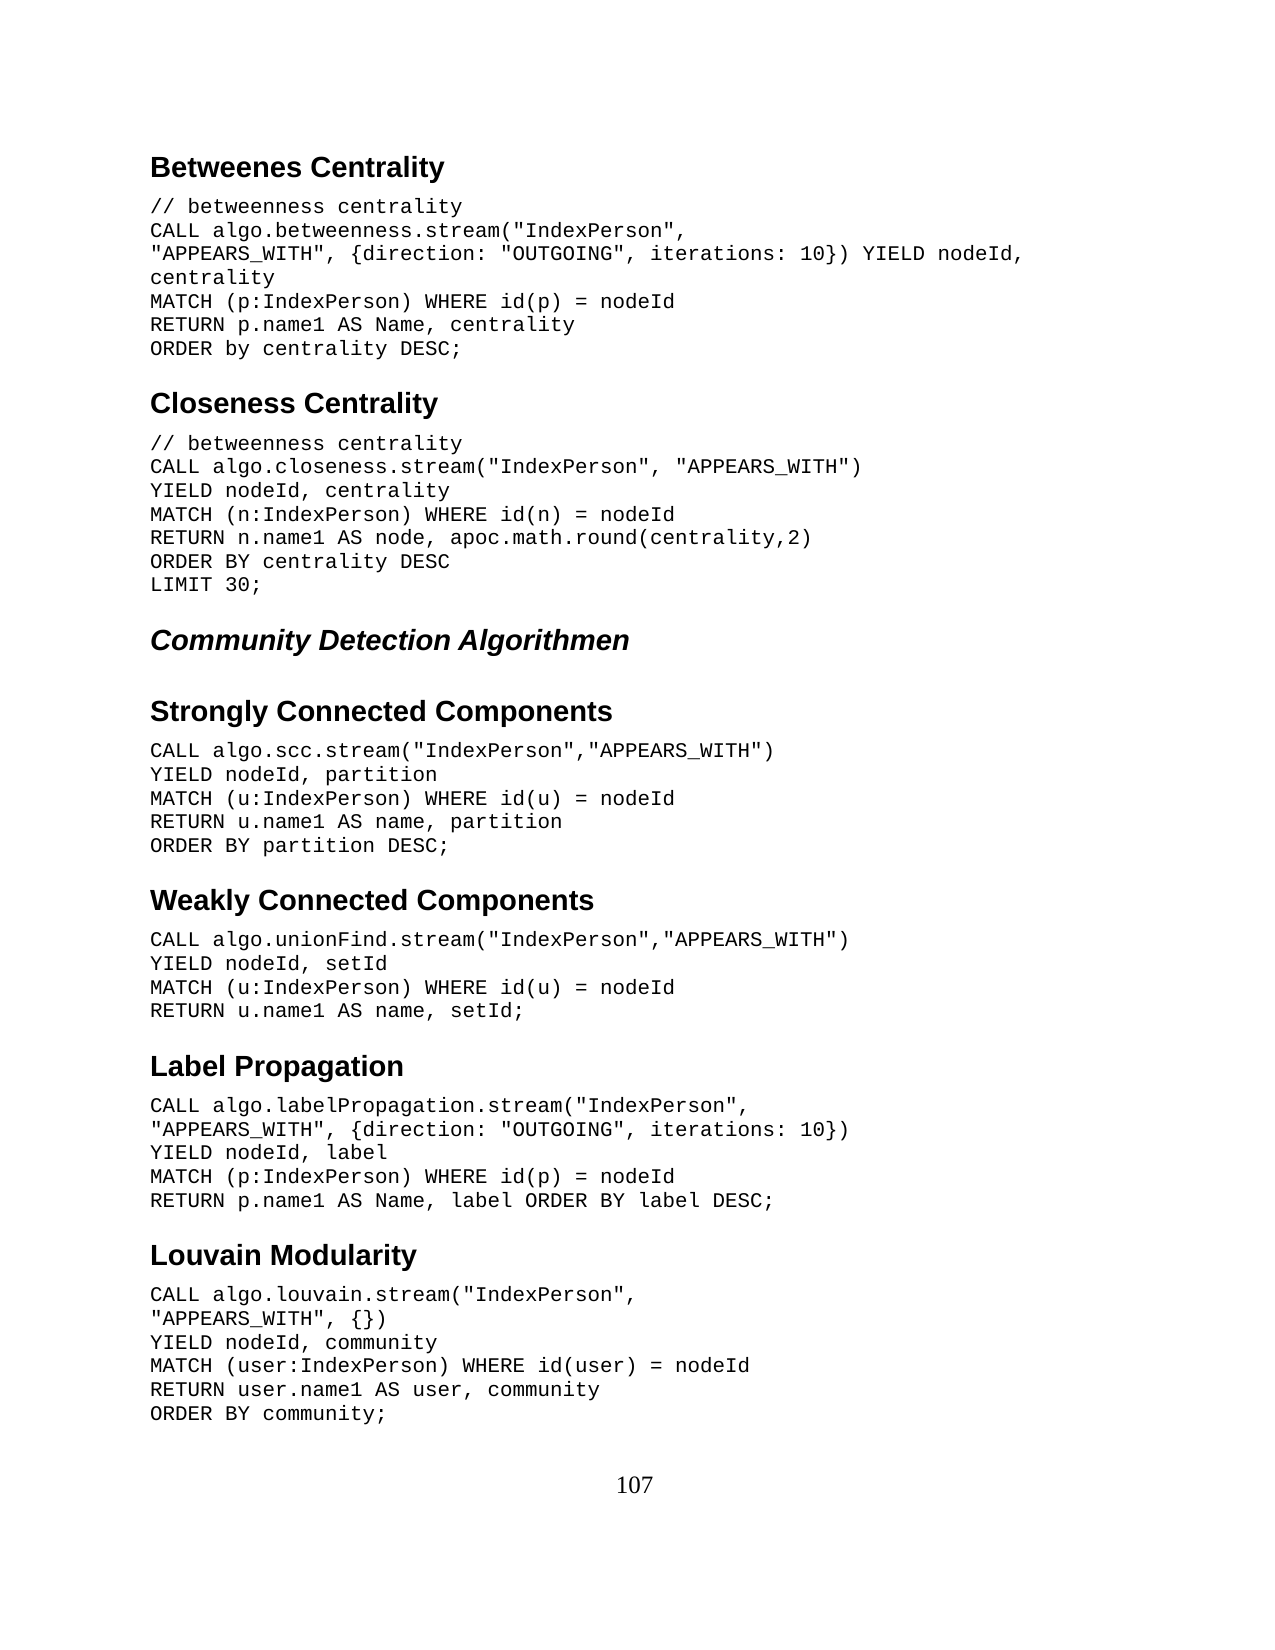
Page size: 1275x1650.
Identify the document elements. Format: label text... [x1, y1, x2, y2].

text CALL algo.labelPropagation.stream("IndexPerson", [150, 1095, 1125, 1119]
text MATCH (p:IndexPerson) WHERE id(p) = nodeId [150, 291, 1125, 314]
text MATCH (p:IndexPerson) WHERE id(p) = nodeId [150, 1166, 1125, 1190]
text CALL algo.scc.stream("IndexPerson","APPEARS_WITH") [150, 740, 1125, 764]
text RETURN user.name1 AS user, community [150, 1379, 1125, 1403]
text RETURN n.name1 AS node, apoc.math.round(centrality,2) [150, 527, 1125, 551]
subtitle Strongly Connected Components [150, 694, 1125, 728]
text "APPEARS_WITH", {direction: "OUTGOING", iterations: 10}) YIELD nodeId, centrality [150, 243, 1125, 291]
text YIELD nodeId, label [150, 1142, 1125, 1166]
subtitle Louvain Modularity [150, 1238, 1125, 1272]
text YIELD nodeId, setId [150, 953, 1125, 977]
text RETURN p.name1 AS Name, label ORDER BY label DESC; [150, 1190, 1125, 1213]
subtitle Community Detection Algorithmen [150, 623, 1125, 657]
subtitle Betweenes Centrality [150, 150, 1125, 183]
text ORDER by centrality DESC; [150, 338, 1125, 362]
text YIELD nodeId, partition [150, 764, 1125, 787]
text RETURN u.name1 AS name, partition [150, 811, 1125, 835]
text ORDER BY partition DESC; [150, 835, 1125, 858]
text CALL algo.betweenness.stream("IndexPerson", [150, 220, 1125, 243]
text CALL algo.closeness.stream("IndexPerson", "APPEARS_WITH") [150, 456, 1125, 480]
text RETURN p.name1 AS Name, centrality [150, 314, 1125, 338]
text MATCH (u:IndexPerson) WHERE id(u) = nodeId [150, 787, 1125, 811]
text YIELD nodeId, centrality [150, 480, 1125, 503]
text CALL algo.louvain.stream("IndexPerson", [150, 1284, 1125, 1308]
text RETURN u.name1 AS name, setId; [150, 1000, 1125, 1024]
text YIELD nodeId, community [150, 1332, 1125, 1355]
text // betweenness centrality [150, 196, 1125, 220]
text "APPEARS_WITH", {direction: "OUTGOING", iterations: 10}) [150, 1119, 1125, 1142]
text ORDER BY community; [150, 1403, 1125, 1426]
text LIMIT 30; [150, 574, 1125, 598]
text // betweenness centrality [150, 433, 1125, 456]
subtitle Label Propagation [150, 1049, 1125, 1083]
text "APPEARS_WITH", {}) [150, 1308, 1125, 1332]
text ORDER BY centrality DESC [150, 551, 1125, 574]
text MATCH (u:IndexPerson) WHERE id(u) = nodeId [150, 977, 1125, 1000]
text MATCH (user:IndexPerson) WHERE id(user) = nodeId [150, 1355, 1125, 1379]
subtitle Weakly Connected Components [150, 883, 1125, 917]
text CALL algo.unionFind.stream("IndexPerson","APPEARS_WITH") [150, 929, 1125, 953]
subtitle Closeness Centrality [150, 387, 1125, 420]
text MATCH (n:IndexPerson) WHERE id(n) = nodeId [150, 503, 1125, 527]
